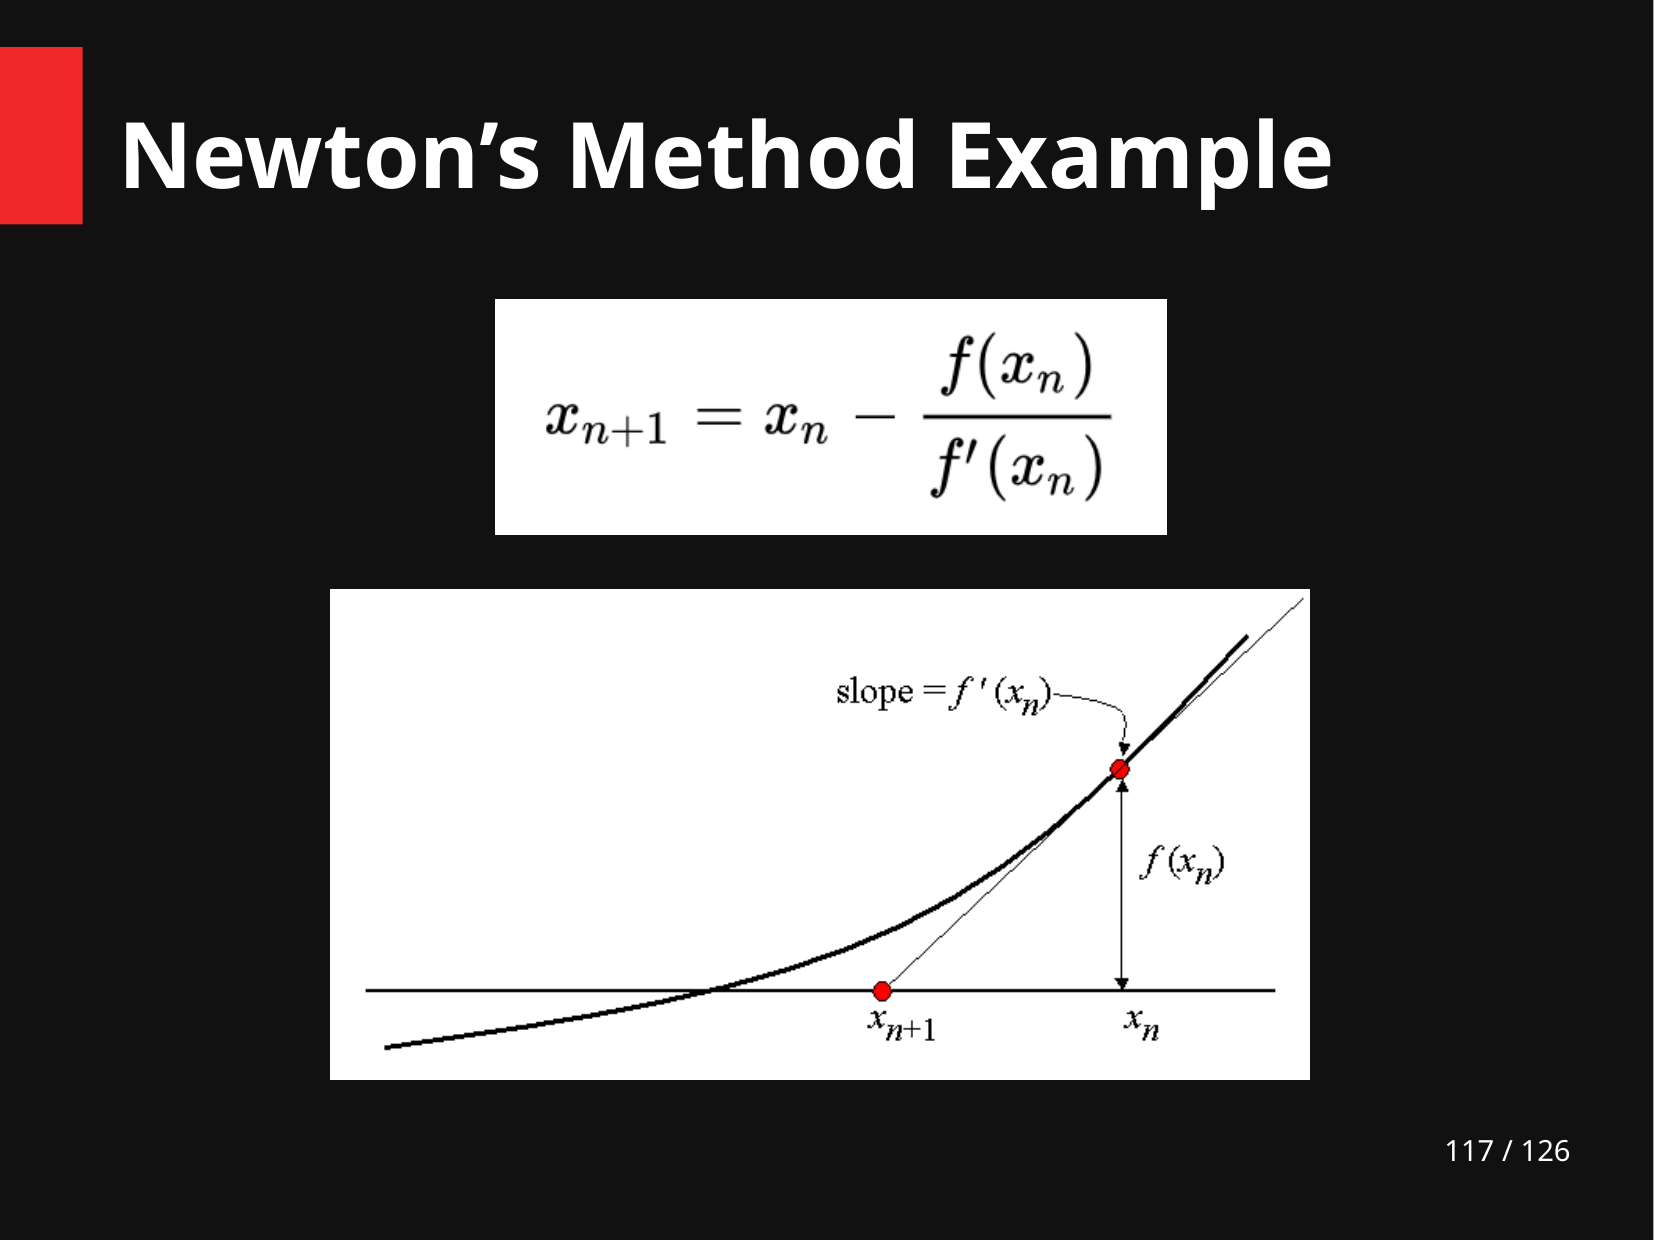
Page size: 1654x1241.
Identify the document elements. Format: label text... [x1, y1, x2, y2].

picture [330, 589, 1310, 1081]
picture [495, 299, 1167, 535]
title Newton’s Method Example [118, 49, 1571, 257]
